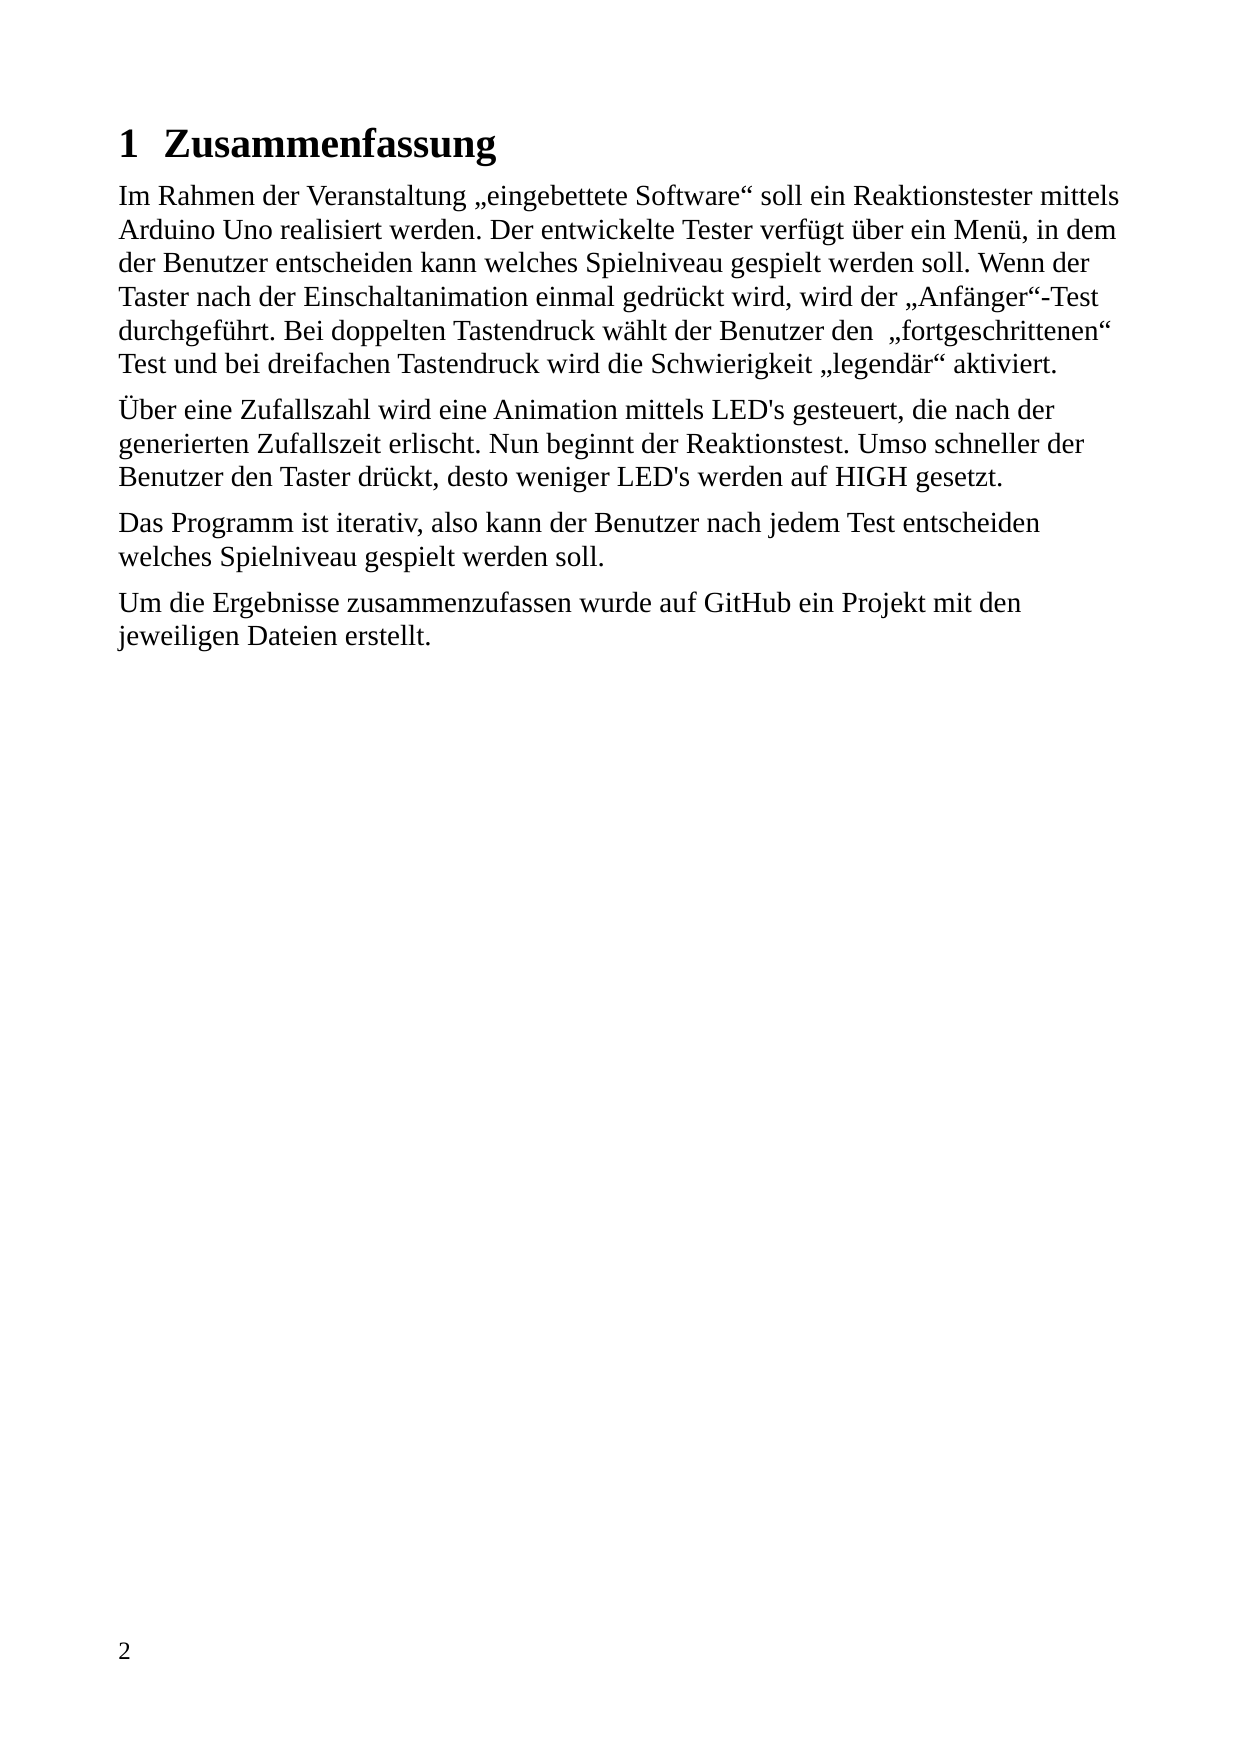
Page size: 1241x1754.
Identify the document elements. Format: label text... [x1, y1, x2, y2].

subtitle Zusammenfassung [118, 118, 1122, 166]
text Um die Ergebnisse zusammenzufassen wurde auf GitHub ein Projekt mit den jeweiligen Dateien erstellt. [118, 585, 1122, 652]
text Über eine Zufallszahl wird eine Animation mittels LED's gesteuert, die nach der generierten Zufallszeit erlischt. Nun beginnt der Reaktionstest. Umso schneller der Benutzer den Taster drückt, desto weniger LED's werden auf HIGH gesetzt. [118, 392, 1122, 493]
text Im Rahmen der Veranstaltung „eingebettete Software“ soll ein Reaktionstester mittels Arduino Uno realisiert werden. Der entwickelte Tester verfügt über ein Menü, in dem der Benutzer entscheiden kann welches Spielniveau gespielt werden soll. Wenn der Taster nach der Einschaltanimation einmal gedrückt wird, wird der „Anfänger“-Test durchgeführt. Bei doppelten Tastendruck wählt der Benutzer den „fortgeschrittenen“ Test und bei dreifachen Tastendruck wird die Schwierigkeit „legendär“ aktiviert. [118, 178, 1122, 380]
text Das Programm ist iterativ, also kann der Benutzer nach jedem Test entscheiden welches Spielniveau gespielt werden soll. [118, 505, 1122, 572]
